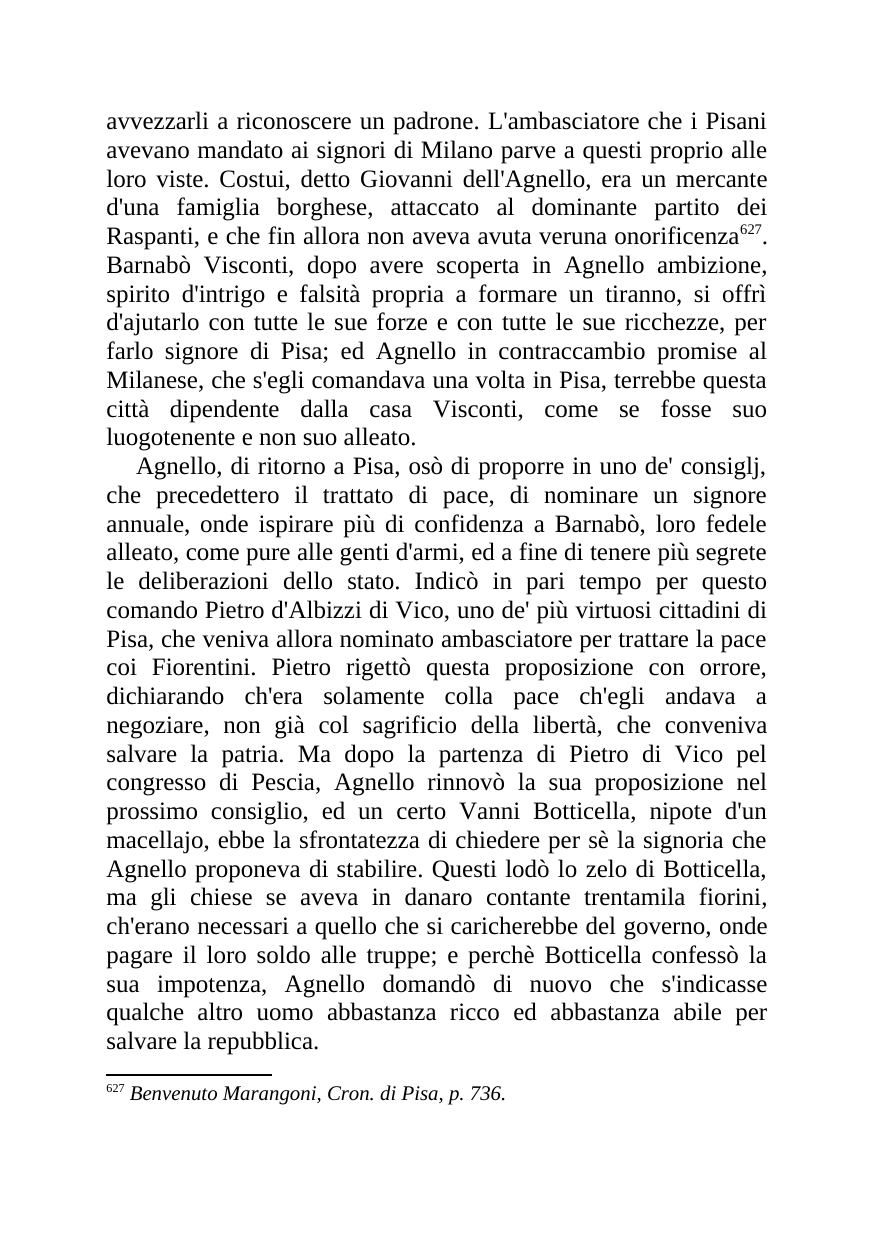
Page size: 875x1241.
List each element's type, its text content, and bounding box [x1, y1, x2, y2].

text Benvenuto Marangoni, Cron. di Pisa, p. 736. [106, 1081, 768, 1105]
text avvezzarli a riconoscere un padrone. L'ambasciatore che i Pisani avevano mandato ai signori di Milano parve a questi proprio alle loro viste. Costui, detto Giovanni dell'Agnello, era un mercante d'una famiglia borghese, attaccato al dominante partito dei Raspanti, e che fin allora non aveva avuta veruna onorificenza. Barnabò Visconti, dopo avere scoperta in Agnello ambizione, spirito d'intrigo e falsità propria a formare un tiranno, si offrì d'ajutarlo con tutte le sue forze e con tutte le sue ricchezze, per farlo signore di Pisa; ed Agnello in contraccambio promise al Milanese, che s'egli comandava una volta in Pisa, terrebbe questa città dipendente dalla casa Visconti, come se fosse suo luogotenente e non suo alleato. [106, 106, 768, 451]
text Agnello, di ritorno a Pisa, osò di proporre in uno de' consiglj, che precedettero il trattato di pace, di nominare un signore annuale, onde ispirare più di confidenza a Barnabò, loro fedele alleato, come pure alle genti d'armi, ed a fine di tenere più segrete le deliberazioni dello stato. Indicò in pari tempo per questo comando Pietro d'Albizzi di Vico, uno de' più virtuosi cittadini di Pisa, che veniva allora nominato ambasciatore per trattare la pace coi Fiorentini. Pietro rigettò questa proposizione con orrore, dichiarando ch'era solamente colla pace ch'egli andava a negoziare, non già col sagrificio della libertà, che conveniva salvare la patria. Ma dopo la partenza di Pietro di Vico pel congresso di Pescia, Agnello rinnovò la sua proposizione nel prossimo consiglio, ed un certo Vanni Botticella, nipote d'un macellajo, ebbe la sfrontatezza di chiedere per sè la signoria che Agnello proponeva di stabilire. Questi lodò lo zelo di Botticella, ma gli chiese se aveva in danaro contante trentamila fiorini, ch'erano necessari a quello che si caricherebbe del governo, onde pagare il loro soldo alle truppe; e perchè Botticella confessò la sua impotenza, Agnello domandò di nuovo che s'indicasse qualche altro uomo abbastanza ricco ed abbastanza abile per salvare la repubblica. [106, 451, 768, 1055]
